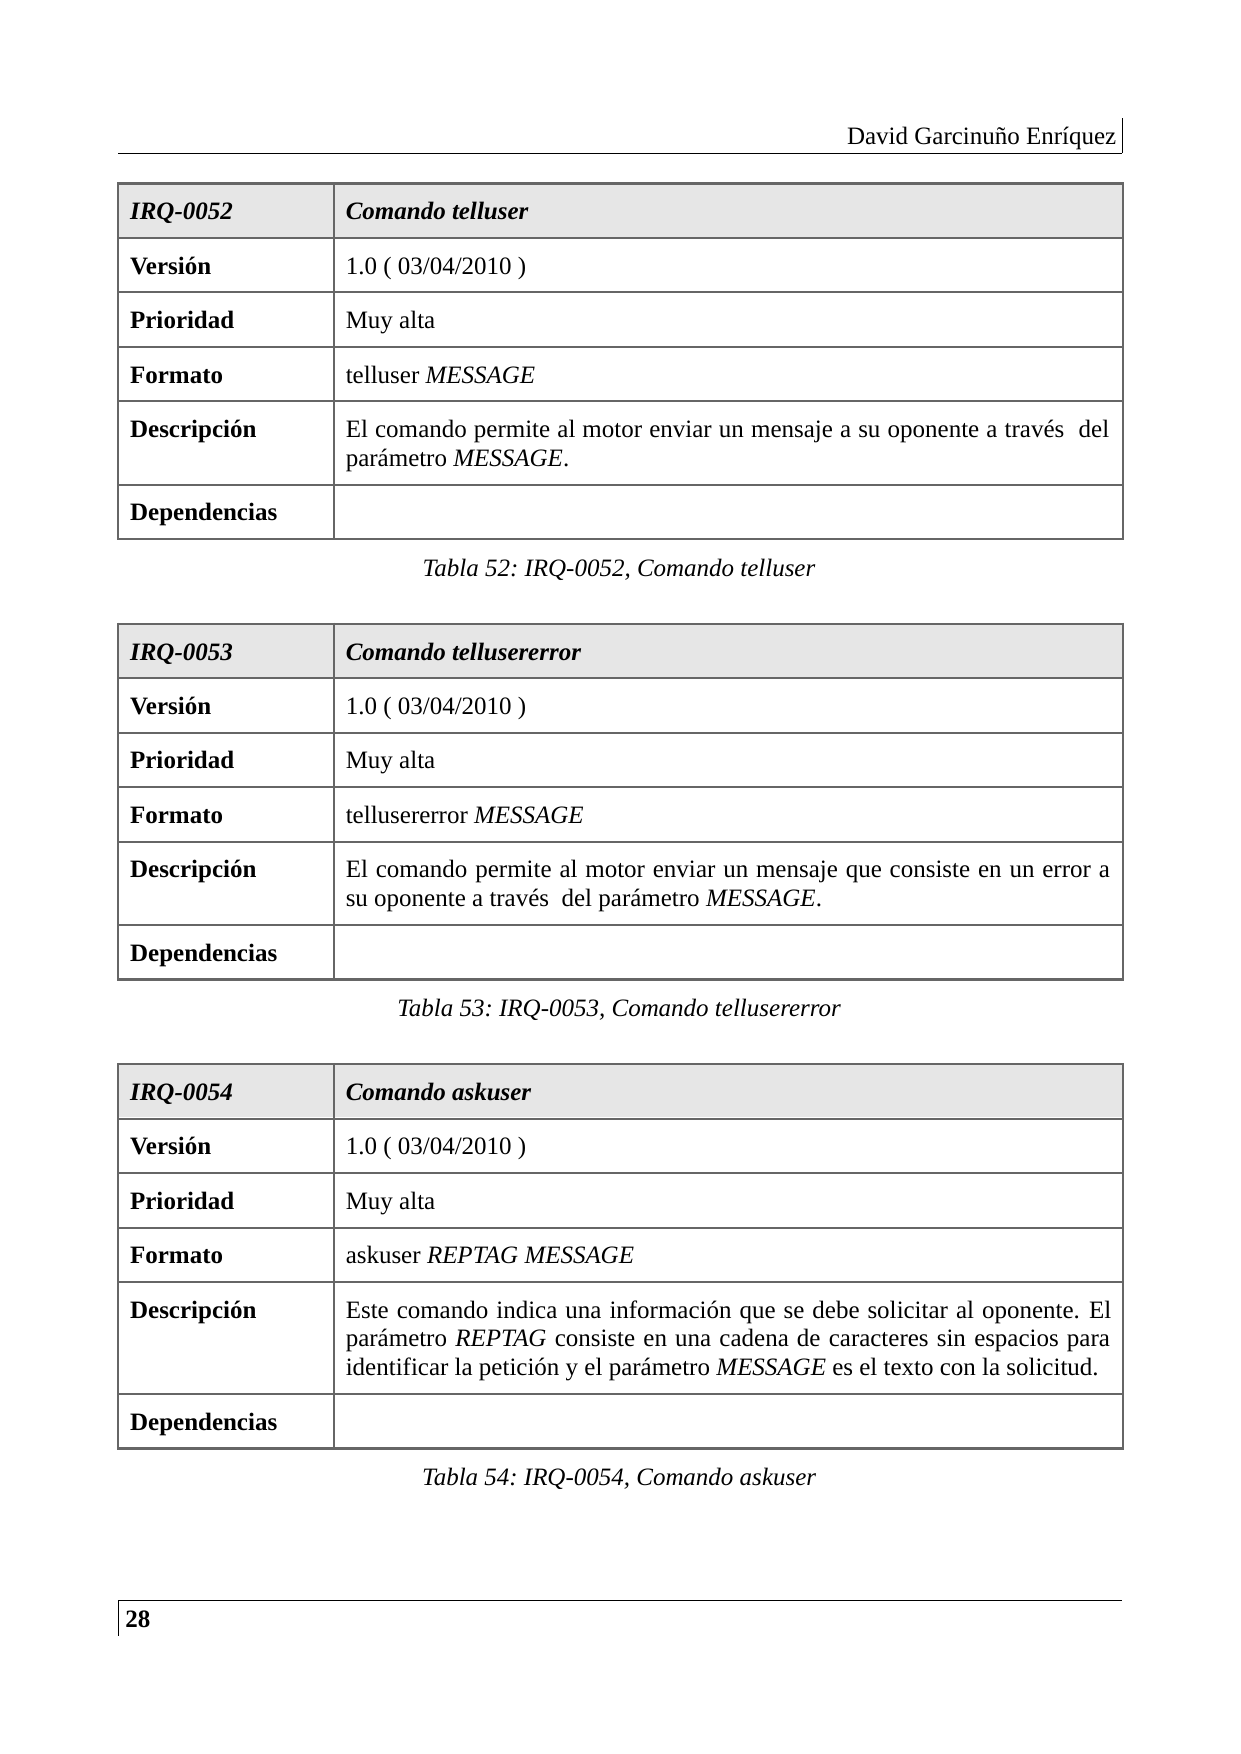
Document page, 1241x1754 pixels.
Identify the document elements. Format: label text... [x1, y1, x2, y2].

table_cell Muy alta [335, 734, 1122, 786]
text Tabla 52: IRQ-0052, Comando telluser [118, 553, 1122, 581]
table_header IRQ-0053 [119, 625, 333, 677]
table_cell 1.0 ( 03/04/2010 ) [335, 679, 1122, 732]
table_cell Dependencias [119, 486, 333, 538]
text Tabla 54: IRQ-0054, Comando askuser [118, 1462, 1122, 1491]
table_cell [335, 486, 1122, 538]
table_cell Formato [119, 788, 333, 841]
table_header Comando tellusererror [335, 625, 1122, 677]
table_cell telluser MESSAGE [335, 348, 1122, 400]
table_cell Prioridad [119, 1174, 333, 1226]
table_cell 1.0 ( 03/04/2010 ) [335, 239, 1122, 291]
table_cell Versión [119, 679, 333, 732]
table_cell Prioridad [119, 293, 333, 346]
table_cell Descripción [119, 1283, 333, 1393]
table_cell Descripción [119, 402, 333, 483]
table_header Comando telluser [335, 185, 1122, 237]
table_cell Prioridad [119, 734, 333, 786]
table_cell tellusererror MESSAGE [335, 788, 1122, 841]
table_header IRQ-0054 [119, 1065, 333, 1117]
table_header IRQ-0052 [119, 185, 333, 237]
table_cell Dependencias [119, 926, 333, 978]
table_cell El comando permite al motor enviar un mensaje que consiste en un error a su oponente a través del parámetro MESSAGE. [335, 843, 1122, 924]
table_cell Versión [119, 239, 333, 291]
table_cell [335, 926, 1122, 978]
table_cell 1.0 ( 03/04/2010 ) [335, 1120, 1122, 1172]
table_cell Muy alta [335, 1174, 1122, 1226]
table_cell Formato [119, 1229, 333, 1281]
text Tabla 53: IRQ-0053, Comando tellusererror [118, 993, 1122, 1022]
table_cell Dependencias [119, 1395, 333, 1447]
table_cell Muy alta [335, 293, 1122, 346]
table_cell El comando permite al motor enviar un mensaje a su oponente a través del parámetro MESSAGE. [335, 402, 1122, 483]
table_cell Descripción [119, 843, 333, 924]
table_cell Versión [119, 1120, 333, 1172]
table_header Comando askuser [335, 1065, 1122, 1117]
table_cell Este comando indica una información que se debe solicitar al oponente. El parámetro REPTAG consiste en una cadena de caracteres sin espacios para identificar la petición y el parámetro MESSAGE es el texto con la solicitud. [335, 1283, 1122, 1393]
table_cell [335, 1395, 1122, 1447]
table_cell Formato [119, 348, 333, 400]
table_cell askuser REPTAG MESSAGE [335, 1229, 1122, 1281]
